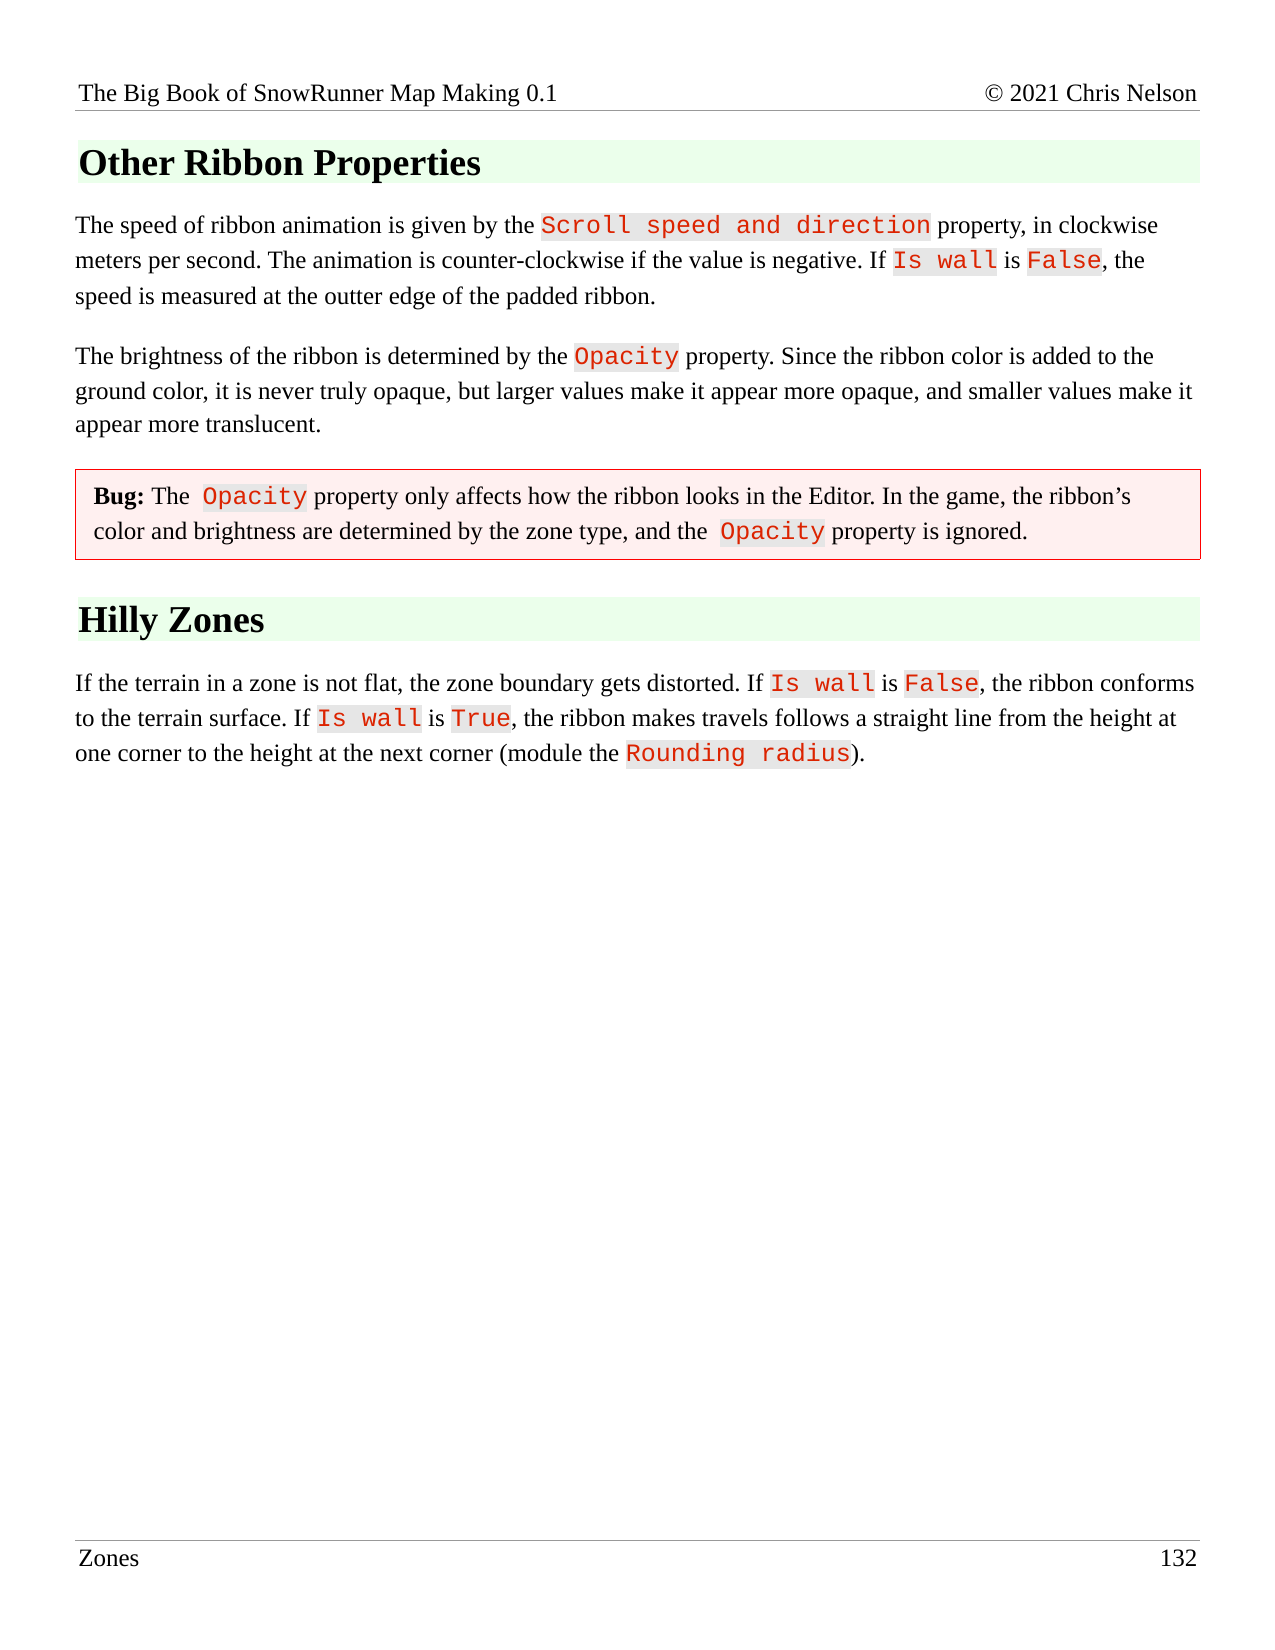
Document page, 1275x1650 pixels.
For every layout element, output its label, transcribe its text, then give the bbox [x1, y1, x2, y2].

subtitle Hilly Zones [78, 597, 1200, 641]
text The speed of ribbon animation is given by the Scroll speed and direction property, in clockwise meters per second. The animation is counter-clockwise if the value is negative. If Is wall is False, the speed is measured at the outter edge of the padded ribbon. [75, 211, 1200, 309]
text The brightness of the ribbon is determined by the Opacity property. Since the ribbon color is added to the ground color, it is never truly opaque, but larger values make it appear more opaque, and smaller values make it appear more translucent. [75, 341, 1200, 438]
subtitle Other Ribbon Properties [78, 140, 1200, 183]
list The Opacity property only affects how the ribbon looks in the Editor. In the game, the ribbon’s color and brightness are determined by the zone type, and the Opacity property is ignored. [76, 470, 1200, 559]
text If the terrain in a zone is not flat, the zone boundary gets distorted. If Is wall is False, the ribbon conforms to the terrain surface. If Is wall is True, the ribbon makes travels follows a straight line from the height at one corner to the height at the next corner (module the Rounding radius). [75, 668, 1200, 769]
